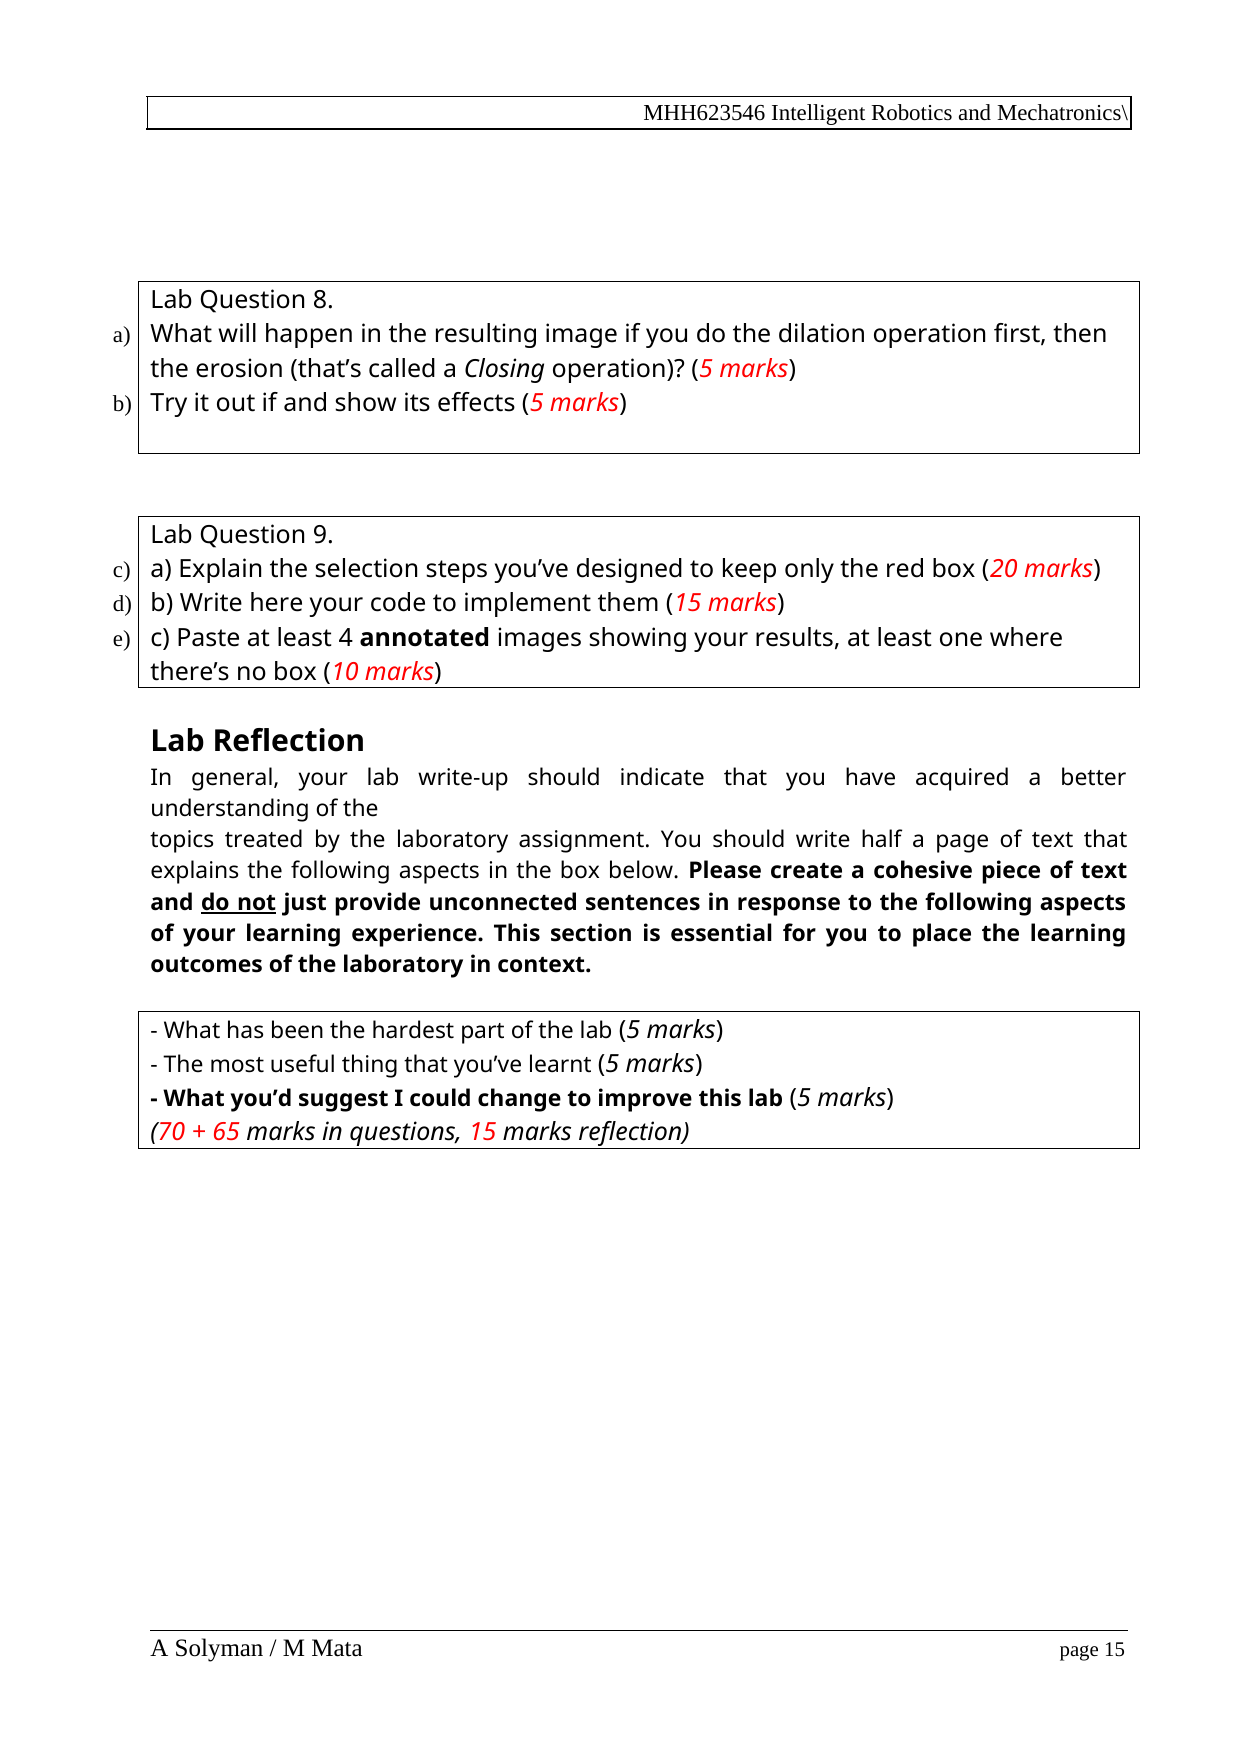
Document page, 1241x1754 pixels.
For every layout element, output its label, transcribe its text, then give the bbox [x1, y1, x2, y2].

table_header - What has been the hardest part of the lab (5 marks) - The most useful thing that you’ve learnt (5 marks) - What you’d suggest I could change to improve this lab (5 marks) (70 + 65 marks in questions, 15 marks reflection) [139, 1012, 1139, 1148]
text Lab Reflection [150, 719, 1128, 761]
table_header Lab Question 9. a) Explain the selection steps you’ve designed to keep only the red box (20 marks) b) Write here your code to implement them (15 marks) c) Paste at least 4 annotated images showing your results, at least one where there’s no box (10 marks) [139, 517, 1139, 687]
table_header Lab Question 8. What will happen in the resulting image if you do the dilation operation first, then the erosion (that’s called a Closing operation)? (5 marks) Try it out if and show its effects (5 marks) [139, 282, 1139, 452]
text In general, your lab write-up should indicate that you have acquired a better understanding of the [150, 761, 1128, 823]
text topics treated by the laboratory assignment. You should write half a page of text that explains the following aspects in the box below. Please create a cohesive piece of text and do not just provide unconnected sentences in response to the following aspects of your learning experience. This section is essential for you to place the learning outcomes of the laboratory in context. [150, 823, 1128, 979]
